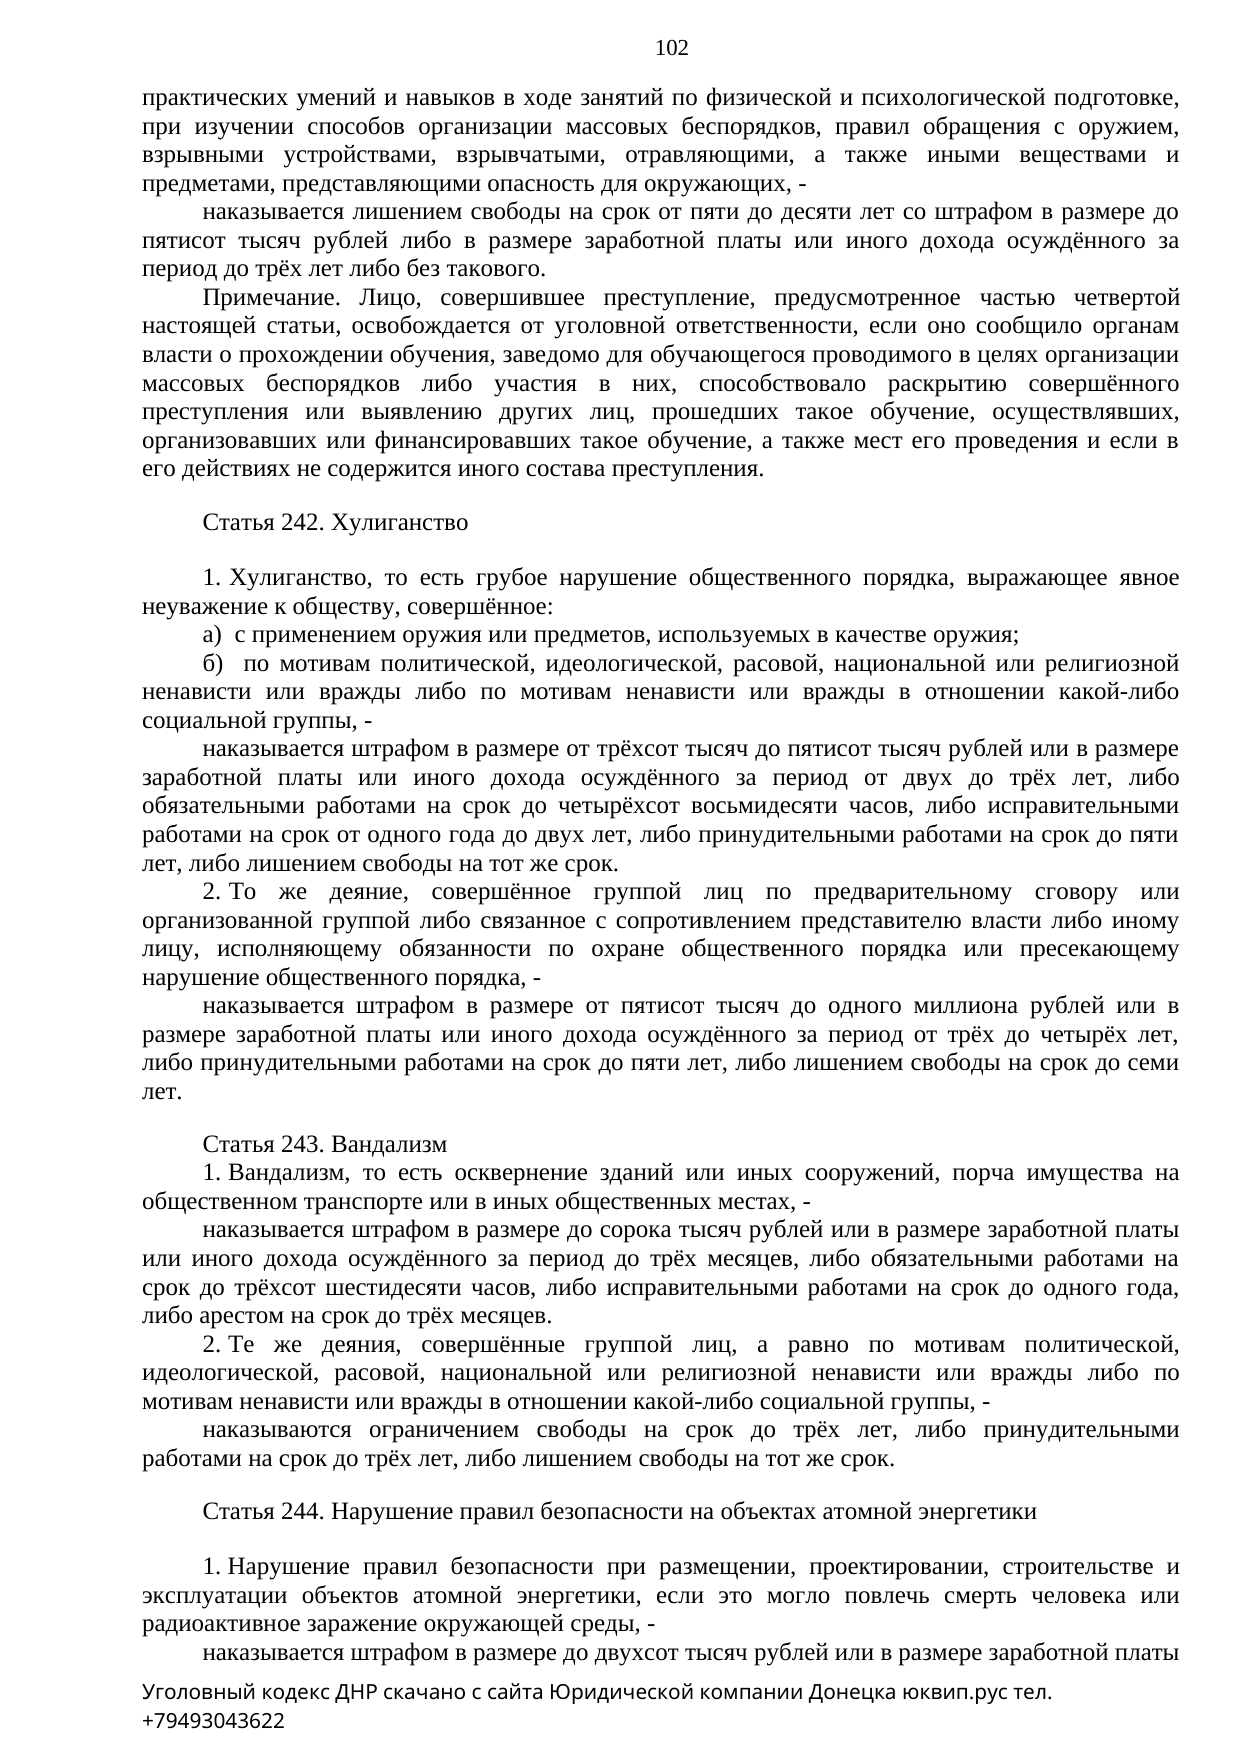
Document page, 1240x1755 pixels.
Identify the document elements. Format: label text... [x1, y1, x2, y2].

list практических умений и навыков в ходе занятий по физической и психологической подготовке, при изучении способов организации массовых беспорядков, правил обращения с оружием, взрывными устройствами, взрывчатыми, отравляющими, а также иными веществами и предметами, представляющими опасность для окружающих, - [142, 83, 1181, 197]
text наказывается штрафом в размере до двухсот тысяч рублей или в размере заработной платы [142, 1637, 1181, 1666]
list Хулиганство, то есть грубое нарушение общественного порядка, выражающее явное неуважение к обществу, совершённое: [142, 563, 1181, 620]
text Статья 244. Нарушение правил безопасности на объектах атомной энергетики [142, 1500, 1181, 1525]
list То же деяние, совершённое группой лиц по предварительному сговору или организованной группой либо связанное с сопротивлением представителю власти либо иному лицу, исполняющему обязанности по охране общественного порядка или пресекающему нарушение общественного порядка, - [142, 877, 1181, 991]
list Вандализм, то есть осквернение зданий или иных сооружений, порча имущества на общественном транспорте или в иных общественных местах, - [142, 1158, 1181, 1215]
text Примечание. Лицо, совершившее преступление, предусмотренное частью четвертой настоящей статьи, освобождается от уголовной ответственности, если оно сообщило органам власти о прохождении обучения, заведомо для обучающегося проводимого в целях организации массовых беспорядков либо участия в них, способствовало раскрытию совершённого преступления или выявлению других лиц, прошедших такое обучение, осуществлявших, организовавших или финансировавших такое обучение, а также мест его проведения и если в его действиях не содержится иного состава преступления. [142, 282, 1181, 482]
list Нарушение правил безопасности при размещении, проектировании, строительстве и эксплуатации объектов атомной энергетики, если это могло повлечь смерть человека или радиоактивное заражение окружающей среды, - [142, 1552, 1181, 1637]
text Статья 242. Хулиганство [142, 510, 1181, 535]
text наказывается штрафом в размере до сорока тысяч рублей или в размере заработной платы или иного дохода осуждённого за период до трёх месяцев, либо обязательными работами на срок до трёхсот шестидесяти часов, либо исправительными работами на срок до одного года, либо арестом на срок до трёх месяцев. [142, 1215, 1181, 1329]
text а) с применением оружия или предметов, используемых в качестве оружия; [142, 620, 1181, 648]
text наказывается штрафом в размере от трёхсот тысяч до пятисот тысяч рублей или в размере заработной платы или иного дохода осуждённого за период от двух до трёх лет, либо обязательными работами на срок до четырёхсот восьмидесяти часов, либо исправительными работами на срок от одного года до двух лет, либо принудительными работами на срок до пяти лет, либо лишением свободы на тот же срок. [142, 734, 1181, 877]
text наказывается лишением свободы на срок от пяти до десяти лет со штрафом в размере до пятисот тысяч рублей либо в размере заработной платы или иного дохода осуждённого за период до трёх лет либо без такового. [142, 197, 1181, 282]
text наказываются ограничением свободы на срок до трёх лет, либо принудительными работами на срок до трёх лет, либо лишением свободы на тот же срок. [142, 1415, 1181, 1472]
text б) по мотивам политической, идеологической, расовой, национальной или религиозной ненависти или вражды либо по мотивам ненависти или вражды в отношении какой-либо социальной группы, - [142, 648, 1181, 734]
text Статья 243. Вандализм [142, 1133, 1181, 1158]
text наказывается штрафом в размере от пятисот тысяч до одного миллиона рублей или в размере заработной платы или иного дохода осуждённого за период от трёх до четырёх лет, либо принудительными работами на срок до пяти лет, либо лишением свободы на срок до семи лет. [142, 991, 1181, 1105]
list Те же деяния, совершённые группой лиц, а равно по мотивам политической, идеологической, расовой, национальной или религиозной ненависти или вражды либо по мотивам ненависти или вражды в отношении какой-либо социальной группы, - [142, 1329, 1181, 1415]
